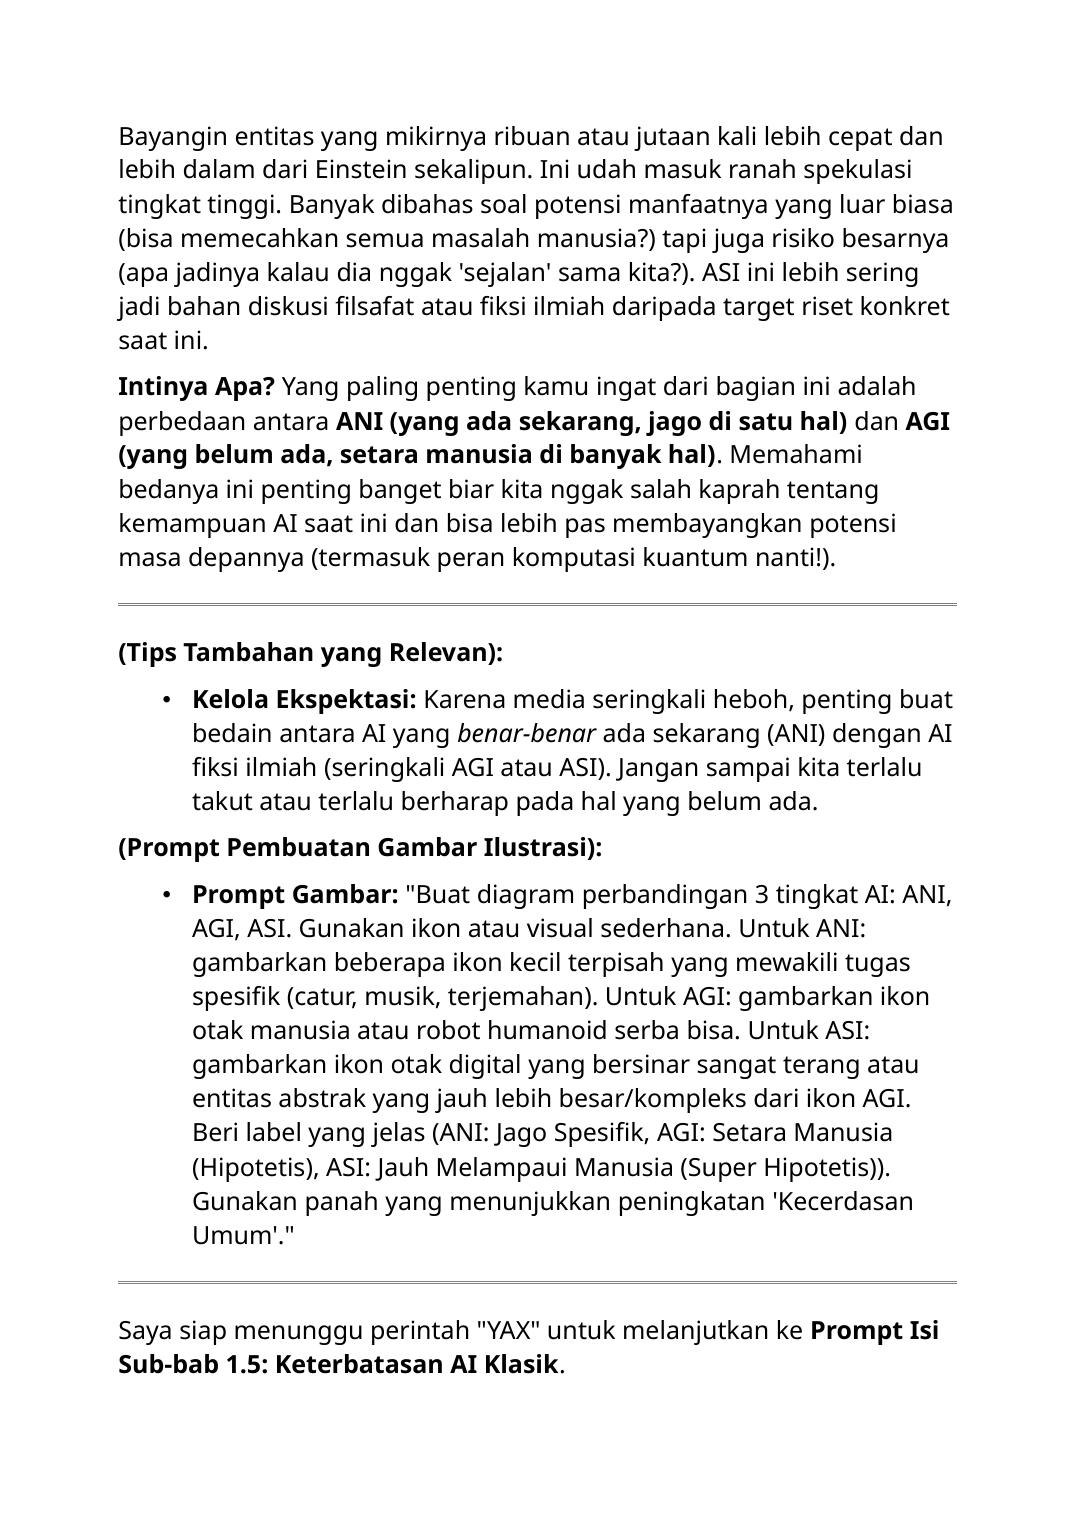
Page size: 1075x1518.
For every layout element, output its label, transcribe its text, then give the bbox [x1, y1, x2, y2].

text (Prompt Pembuatan Gambar Ilustrasi): [118, 830, 957, 864]
text Intinya Apa? Yang paling penting kamu ingat dari bagian ini adalah perbedaan antara ANI (yang ada sekarang, jago di satu hal) dan AGI (yang belum ada, setara manusia di banyak hal). Memahami bedanya ini penting banget biar kita nggak salah kaprah tentang kemampuan AI saat ini dan bisa lebih pas membayangkan potensi masa depannya (termasuk peran komputasi kuantum nanti!). [118, 369, 957, 573]
list Kelola Ekspektasi: Karena media seringkali heboh, penting buat bedain antara AI yang benar-benar ada sekarang (ANI) dengan AI fiksi ilmiah (seringkali AGI atau ASI). Jangan sampai kita terlalu takut atau terlalu berharap pada hal yang belum ada. [162, 681, 957, 818]
text (Tips Tambahan yang Relevan): [118, 635, 957, 669]
text Saya siap menunggu perintah "YAX" untuk melanjutkan ke Prompt Isi Sub-bab 1.5: Keterbatasan AI Klasik. [118, 1313, 957, 1381]
text Bayangin entitas yang mikirnya ribuan atau jutaan kali lebih cepat dan lebih dalam dari Einstein sekalipun. Ini udah masuk ranah spekulasi tingkat tinggi. Banyak dibahas soal potensi manfaatnya yang luar biasa (bisa memecahkan semua masalah manusia?) tapi juga risiko besarnya (apa jadinya kalau dia nggak 'sejalan' sama kita?). ASI ini lebih sering jadi bahan diskusi filsafat atau fiksi ilmiah daripada target riset konkret saat ini. [118, 118, 957, 357]
list Prompt Gambar: "Buat diagram perbandingan 3 tingkat AI: ANI, AGI, ASI. Gunakan ikon atau visual sederhana. Untuk ANI: gambarkan beberapa ikon kecil terpisah yang mewakili tugas spesifik (catur, musik, terjemahan). Untuk AGI: gambarkan ikon otak manusia atau robot humanoid serba bisa. Untuk ASI: gambarkan ikon otak digital yang bersinar sangat terang atau entitas abstrak yang jauh lebih besar/kompleks dari ikon AGI. Beri label yang jelas (ANI: Jago Spesifik, AGI: Setara Manusia (Hipotetis), ASI: Jauh Melampaui Manusia (Super Hipotetis)). Gunakan panah yang menunjukkan peningkatan 'Kecerdasan Umum'." [162, 877, 957, 1251]
